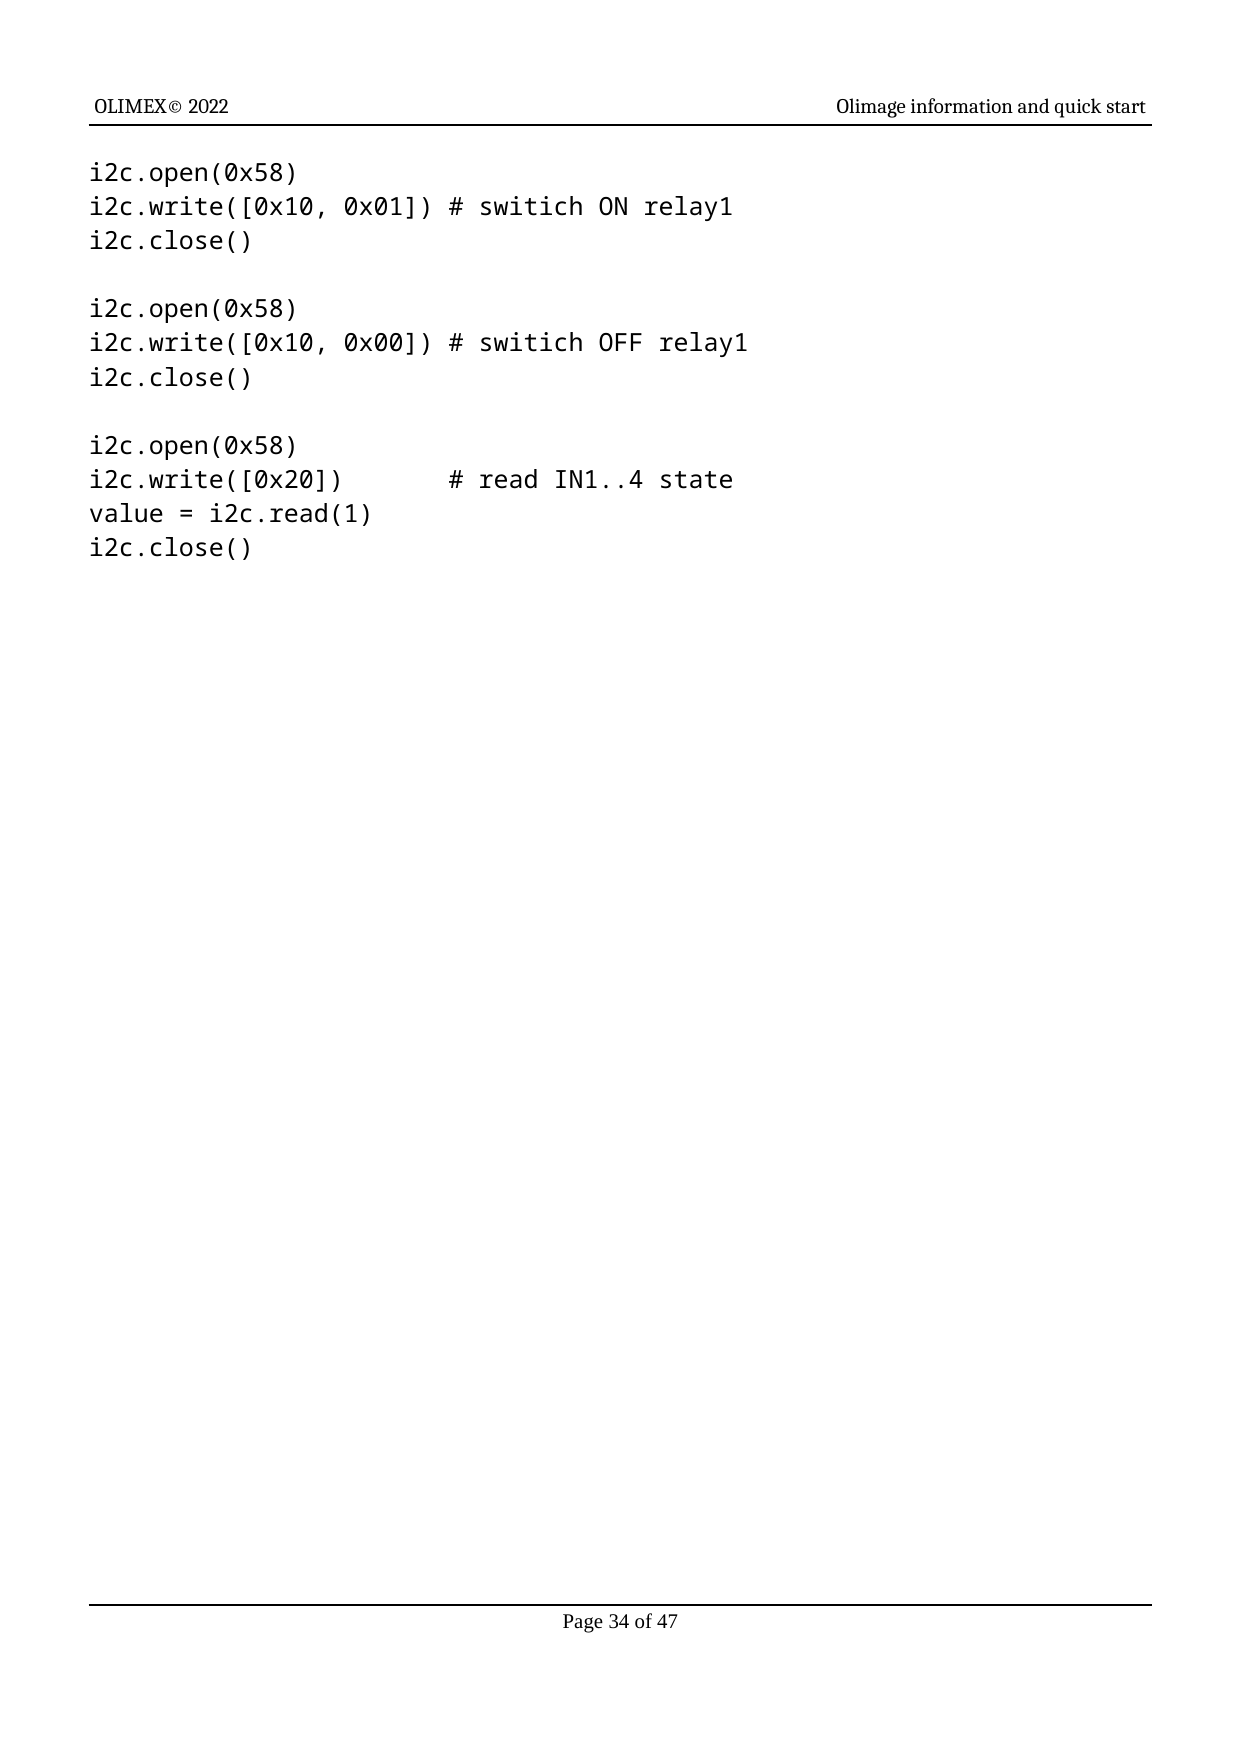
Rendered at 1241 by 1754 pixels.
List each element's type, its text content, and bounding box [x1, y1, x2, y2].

text i2c.close() [88, 223, 1152, 257]
text i2c.write([0x10, 0x00]) # switich OFF relay1 [88, 325, 1152, 359]
text i2c.open(0x58) [88, 291, 1152, 325]
text i2c.close() [88, 529, 1152, 563]
text i2c.close() [88, 359, 1152, 393]
text i2c.open(0x58) [88, 155, 1152, 189]
text i2c.write([0x20]) # read IN1..4 state [88, 461, 1152, 495]
text i2c.open(0x58) [88, 427, 1152, 461]
text value = i2c.read(1) [88, 495, 1152, 529]
text i2c.write([0x10, 0x01]) # switich ON relay1 [88, 189, 1152, 223]
